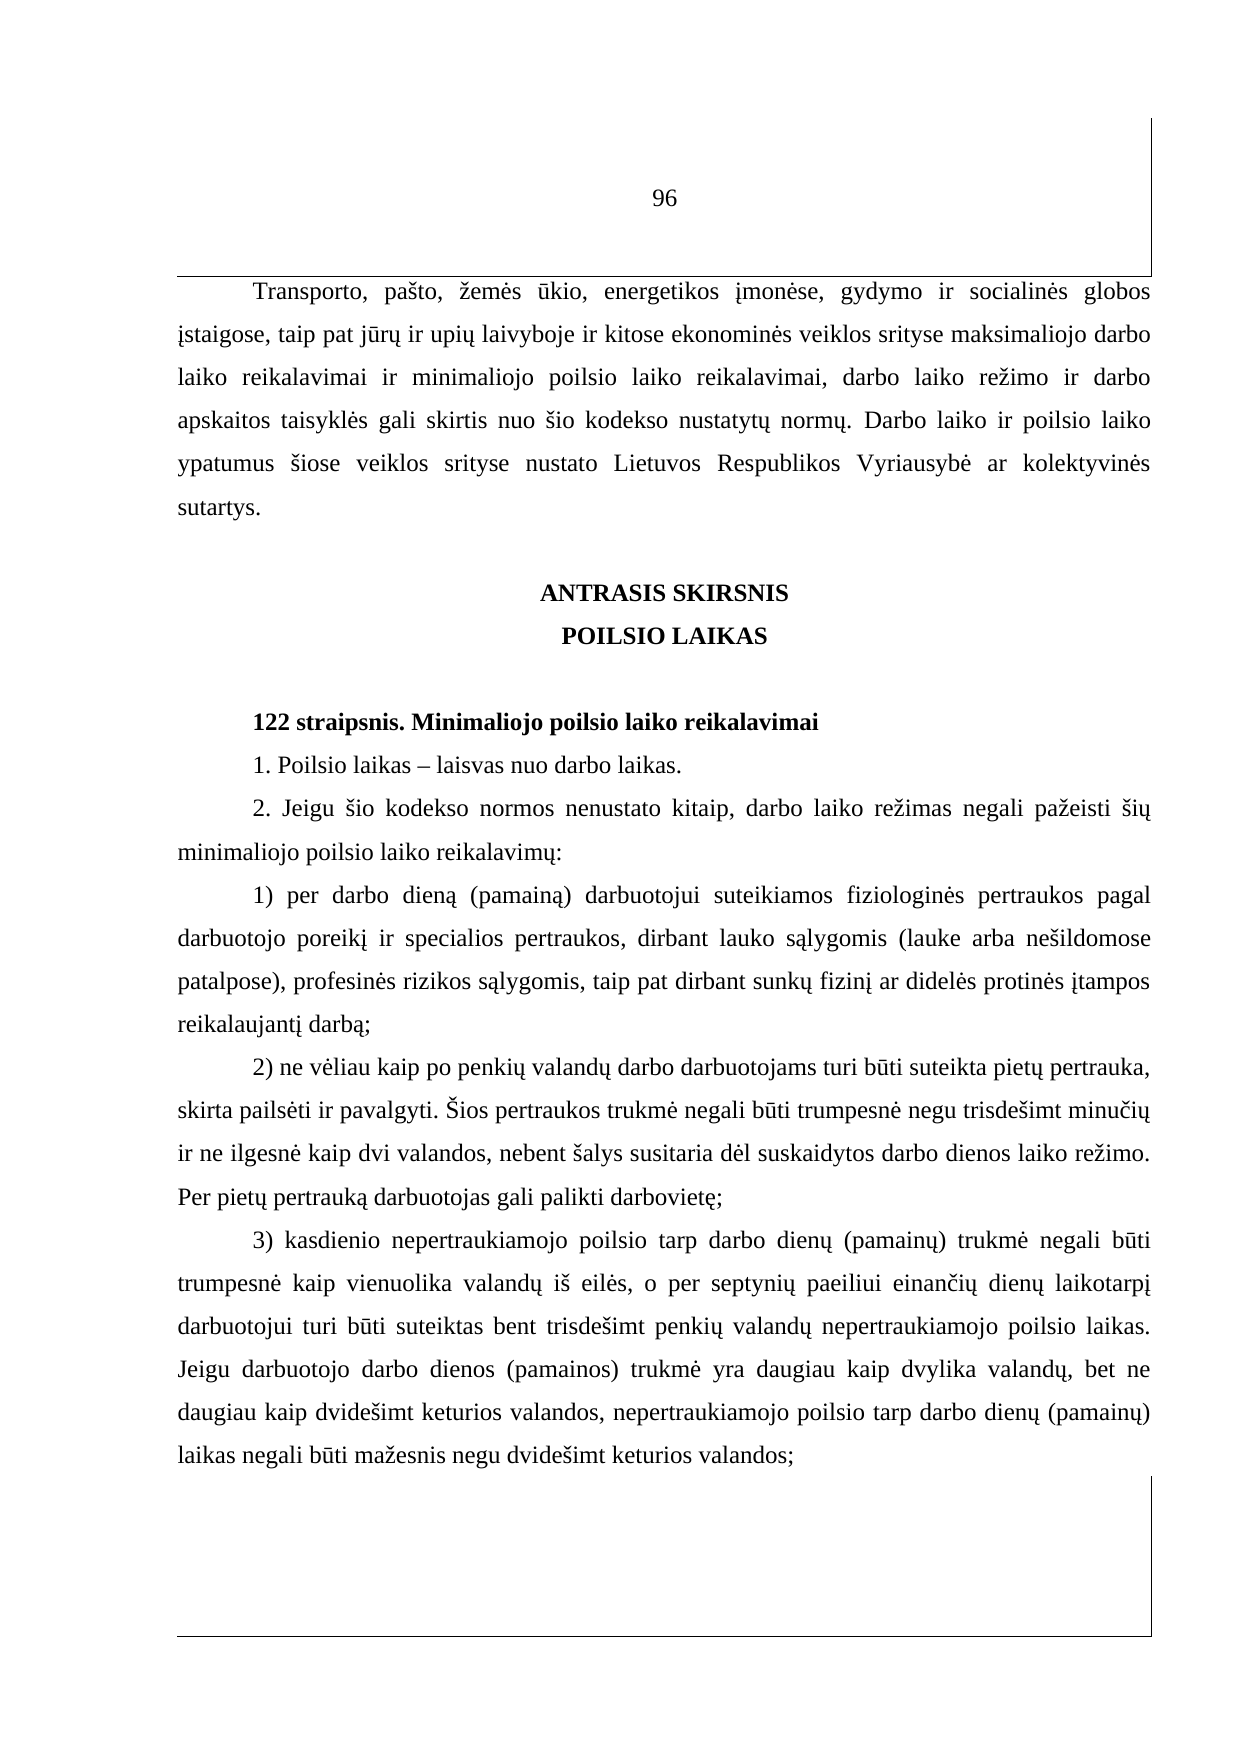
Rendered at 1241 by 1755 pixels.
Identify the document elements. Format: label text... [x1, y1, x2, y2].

text Transporto, pašto, žemės ūkio, energetikos įmonėse, gydymo ir socialinės globos įstaigose, taip pat jūrų ir upių laivyboje ir kitose ekonominės veiklos srityse maksimaliojo darbo laiko reikalavimai ir minimaliojo poilsio laiko reikalavimai, darbo laiko režimo ir darbo apskaitos taisyklės gali skirtis nuo šio kodekso nustatytų normų. Darbo laiko ir poilsio laiko ypatumus šiose veiklos srityse nustato Lietuvos Respublikos Vyriausybė ar kolektyvinės sutartys. [177, 276, 1152, 520]
text ANTRASIS SKIRSNIS [177, 578, 1152, 607]
text 2) ne vėliau kaip po penkių valandų darbo darbuotojams turi būti suteikta pietų pertrauka, skirta pailsėti ir pavalgyti. Šios pertraukos trukmė negali būti trumpesnė negu trisdešimt minučių ir ne ilgesnė kaip dvi valandos, nebent šalys susitaria dėl suskaidytos darbo dienos laiko režimo. Per pietų pertrauką darbuotojas gali palikti darbovietę; [177, 1052, 1152, 1210]
text 122 straipsnis. Minimaliojo poilsio laiko reikalavimai [177, 707, 1152, 736]
text POILSIO LAIKAS [177, 621, 1152, 650]
text 3) kasdienio nepertraukiamojo poilsio tarp darbo dienų (pamainų) trukmė negali būti trumpesnė kaip vienuolika valandų iš eilės, o per septynių paeiliui einančių dienų laikotarpį darbuotojui turi būti suteiktas bent trisdešimt penkių valandų nepertraukiamojo poilsio laikas. Jeigu darbuotojo darbo dienos (pamainos) trukmė yra daugiau kaip dvylika valandų, bet ne daugiau kaip dvidešimt keturios valandos, nepertraukiamojo poilsio tarp darbo dienų (pamainų) laikas negali būti mažesnis negu dvidešimt keturios valandos; [177, 1225, 1152, 1469]
text 1. Poilsio laikas – laisvas nuo darbo laikas. [177, 750, 1152, 779]
text 1) per darbo dieną (pamainą) darbuotojui suteikiamos fiziologinės pertraukos pagal darbuotojo poreikį ir specialios pertraukos, dirbant lauko sąlygomis (lauke arba nešildomose patalpose), profesinės rizikos sąlygomis, taip pat dirbant sunkų fizinį ar didelės protinės įtampos reikalaujantį darbą; [177, 880, 1152, 1038]
text 2. Jeigu šio kodekso normos nenustato kitaip, darbo laiko režimas negali pažeisti šių minimaliojo poilsio laiko reikalavimų: [177, 793, 1152, 865]
